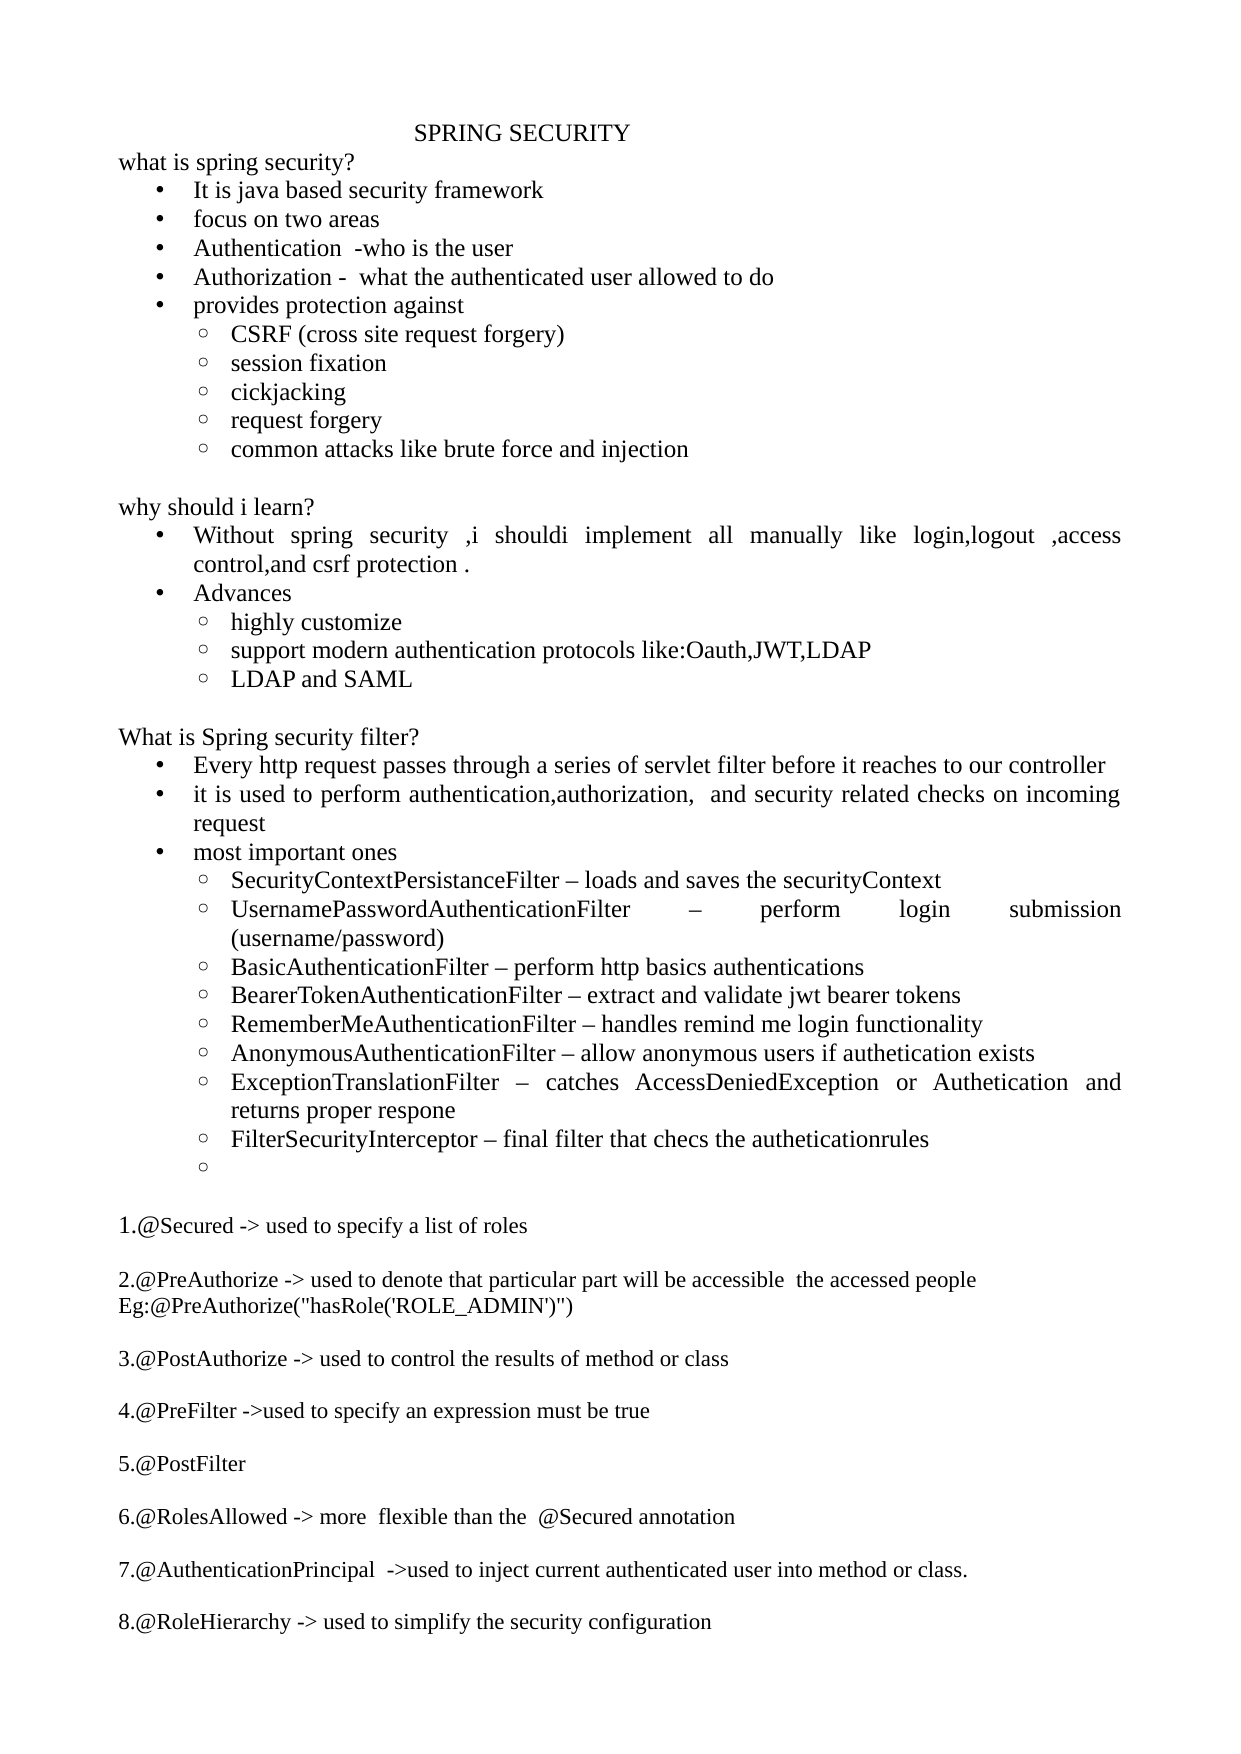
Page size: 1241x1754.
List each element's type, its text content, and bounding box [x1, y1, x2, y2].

list session fixation [193, 348, 1122, 377]
text 3.@PostAuthorize -> used to control the results of method or class [118, 1345, 1122, 1371]
list Authorization - what the authenticated user allowed to do [156, 262, 1122, 291]
list UsernamePasswordAuthenticationFilter – perform login submission (username/password) [193, 894, 1122, 952]
list highly customize [193, 607, 1122, 636]
text 4.@PreFilter ->used to specify an expression must be true [118, 1397, 1122, 1424]
text 7.@AuthenticationPrincipal ->used to inject current authenticated user into method or class. [118, 1556, 1122, 1582]
list support modern authentication protocols like:Oauth,JWT,LDAP [193, 636, 1122, 664]
text why should i learn? [118, 492, 1122, 521]
list cickjacking [193, 377, 1122, 406]
text 2.@PreAuthorize -> used to denote that particular part will be accessible the accessed people [118, 1266, 1122, 1292]
text Eg:@PreAuthorize("hasRole('ROLE_ADMIN')") [118, 1292, 1122, 1318]
text 1.@Secured -> used to specify a list of roles [118, 1211, 1122, 1239]
list it is used to perform authentication,authorization, and security related checks on incoming request [156, 779, 1122, 837]
text what is spring security? [118, 147, 1122, 176]
list most important ones [156, 837, 1122, 866]
list Every http request passes through a series of servlet filter before it reaches to our controller [156, 751, 1122, 779]
list Authentication -who is the user [156, 233, 1122, 262]
list ExceptionTranslationFilter – catches AccessDeniedException or Authetication and returns proper respone [193, 1067, 1122, 1124]
text 8.@RoleHierarchy -> used to simplify the security configuration [118, 1608, 1122, 1635]
list provides protection against [156, 291, 1122, 319]
list Without spring security ,i shouldi implement all manually like login,logout ,access control,and csrf protection . [156, 521, 1122, 578]
list common attacks like brute force and injection [193, 434, 1122, 463]
text What is Spring security filter? [118, 722, 1122, 751]
list LDAP and SAML [193, 664, 1122, 693]
list It is java based security framework [156, 176, 1122, 204]
text 6.@RolesAllowed -> more flexible than the @Secured annotation [118, 1503, 1122, 1529]
list AnonymousAuthenticationFilter – allow anonymous users if authetication exists [193, 1038, 1122, 1067]
list focus on two areas [156, 204, 1122, 233]
list SecurityContextPersistanceFilter – loads and saves the securityContext [193, 866, 1122, 894]
list RememberMeAuthenticationFilter – handles remind me login functionality [193, 1009, 1122, 1038]
list FilterSecurityInterceptor – final filter that checs the autheticationrules [193, 1124, 1122, 1153]
text 5.@PostFilter [118, 1450, 1122, 1477]
text SPRING SECURITY [118, 118, 1122, 147]
list Advances [156, 578, 1122, 607]
list BasicAuthenticationFilter – perform http basics authentications [193, 952, 1122, 981]
list CSRF (cross site request forgery) [193, 319, 1122, 348]
list request forgery [193, 406, 1122, 434]
list BearerTokenAuthenticationFilter – extract and validate jwt bearer tokens [193, 981, 1122, 1009]
